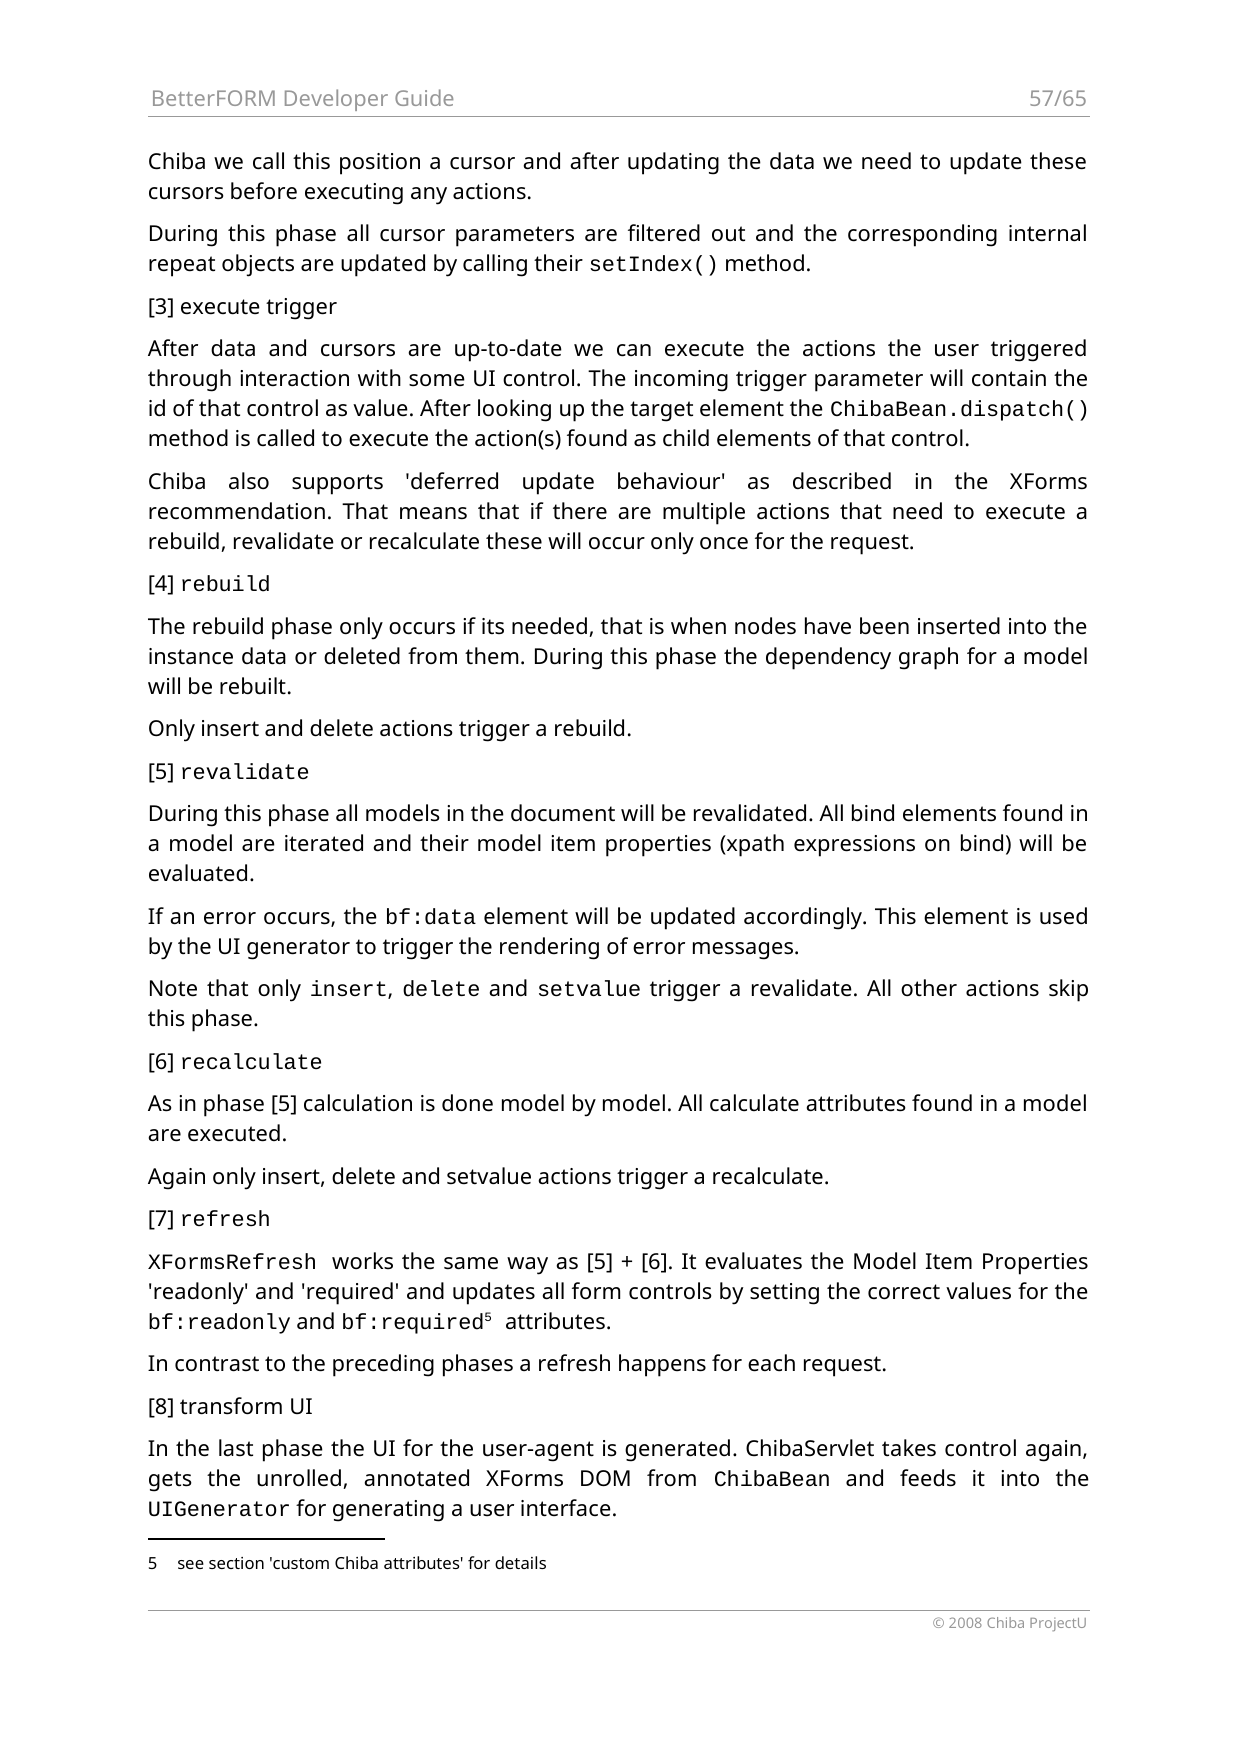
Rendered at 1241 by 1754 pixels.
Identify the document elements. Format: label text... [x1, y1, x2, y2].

text In contrast to the preceding phases a refresh happens for each request. [148, 1348, 1090, 1378]
text The rebuild phase only occurs if its needed, that is when nodes have been inserted into the instance data or deleted from them. During this phase the dependency graph for a model will be rebuilt. [148, 611, 1090, 701]
text Only insert and delete actions trigger a rebuild. [148, 713, 1090, 743]
text [3] execute trigger [148, 291, 1090, 321]
text XFormsRefresh works the same way as [5] + [6]. It evaluates the Model Item Properties 'readonly' and 'required' and updates all form controls by setting the correct values for the bf:readonly and bf:required attributes. [148, 1246, 1090, 1336]
text [7] refresh [148, 1203, 1090, 1233]
text Chiba we call this position a cursor and after updating the data we need to update these cursors before executing any actions. [148, 146, 1090, 206]
text In the last phase the UI for the user-agent is generated. ChibaServlet takes control again, gets the unrolled, annotated XForms DOM from ChibaBean and feeds it into the UIGenerator for generating a user interface. [148, 1433, 1090, 1523]
text Again only insert, delete and setvalue actions trigger a recalculate. [148, 1161, 1090, 1191]
text [6] recalculate [148, 1046, 1090, 1076]
text During this phase all cursor parameters are filtered out and the corresponding internal repeat objects are updated by calling their setIndex() method. [148, 218, 1090, 278]
text see section 'custom Chiba attributes' for details [148, 1552, 1093, 1574]
text [5] revalidate [148, 756, 1090, 786]
text Chiba also supports 'deferred update behaviour' as described in the XForms recommendation. That means that if there are multiple actions that need to execute a rebuild, revalidate or recalculate these will occur only once for the request. [148, 466, 1090, 556]
text During this phase all models in the document will be revalidated. All bind elements found in a model are iterated and their model item properties (xpath expressions on bind) will be evaluated. [148, 798, 1090, 888]
text [8] transform UI [148, 1391, 1090, 1421]
text If an error occurs, the bf:data element will be updated accordingly. This element is used by the UI generator to trigger the rendering of error messages. [148, 901, 1090, 961]
text After data and cursors are up-to-date we can execute the actions the user triggered through interaction with some UI control. The incoming trigger parameter will contain the id of that control as value. After looking up the target element the ChibaBean.dispatch() method is called to execute the action(s) found as child elements of that control. [148, 333, 1090, 453]
text Note that only insert, delete and setvalue trigger a revalidate. All other actions skip this phase. [148, 973, 1090, 1033]
text As in phase [5] calculation is done model by model. All calculate attributes found in a model are executed. [148, 1088, 1090, 1148]
text [4] rebuild [148, 568, 1090, 598]
